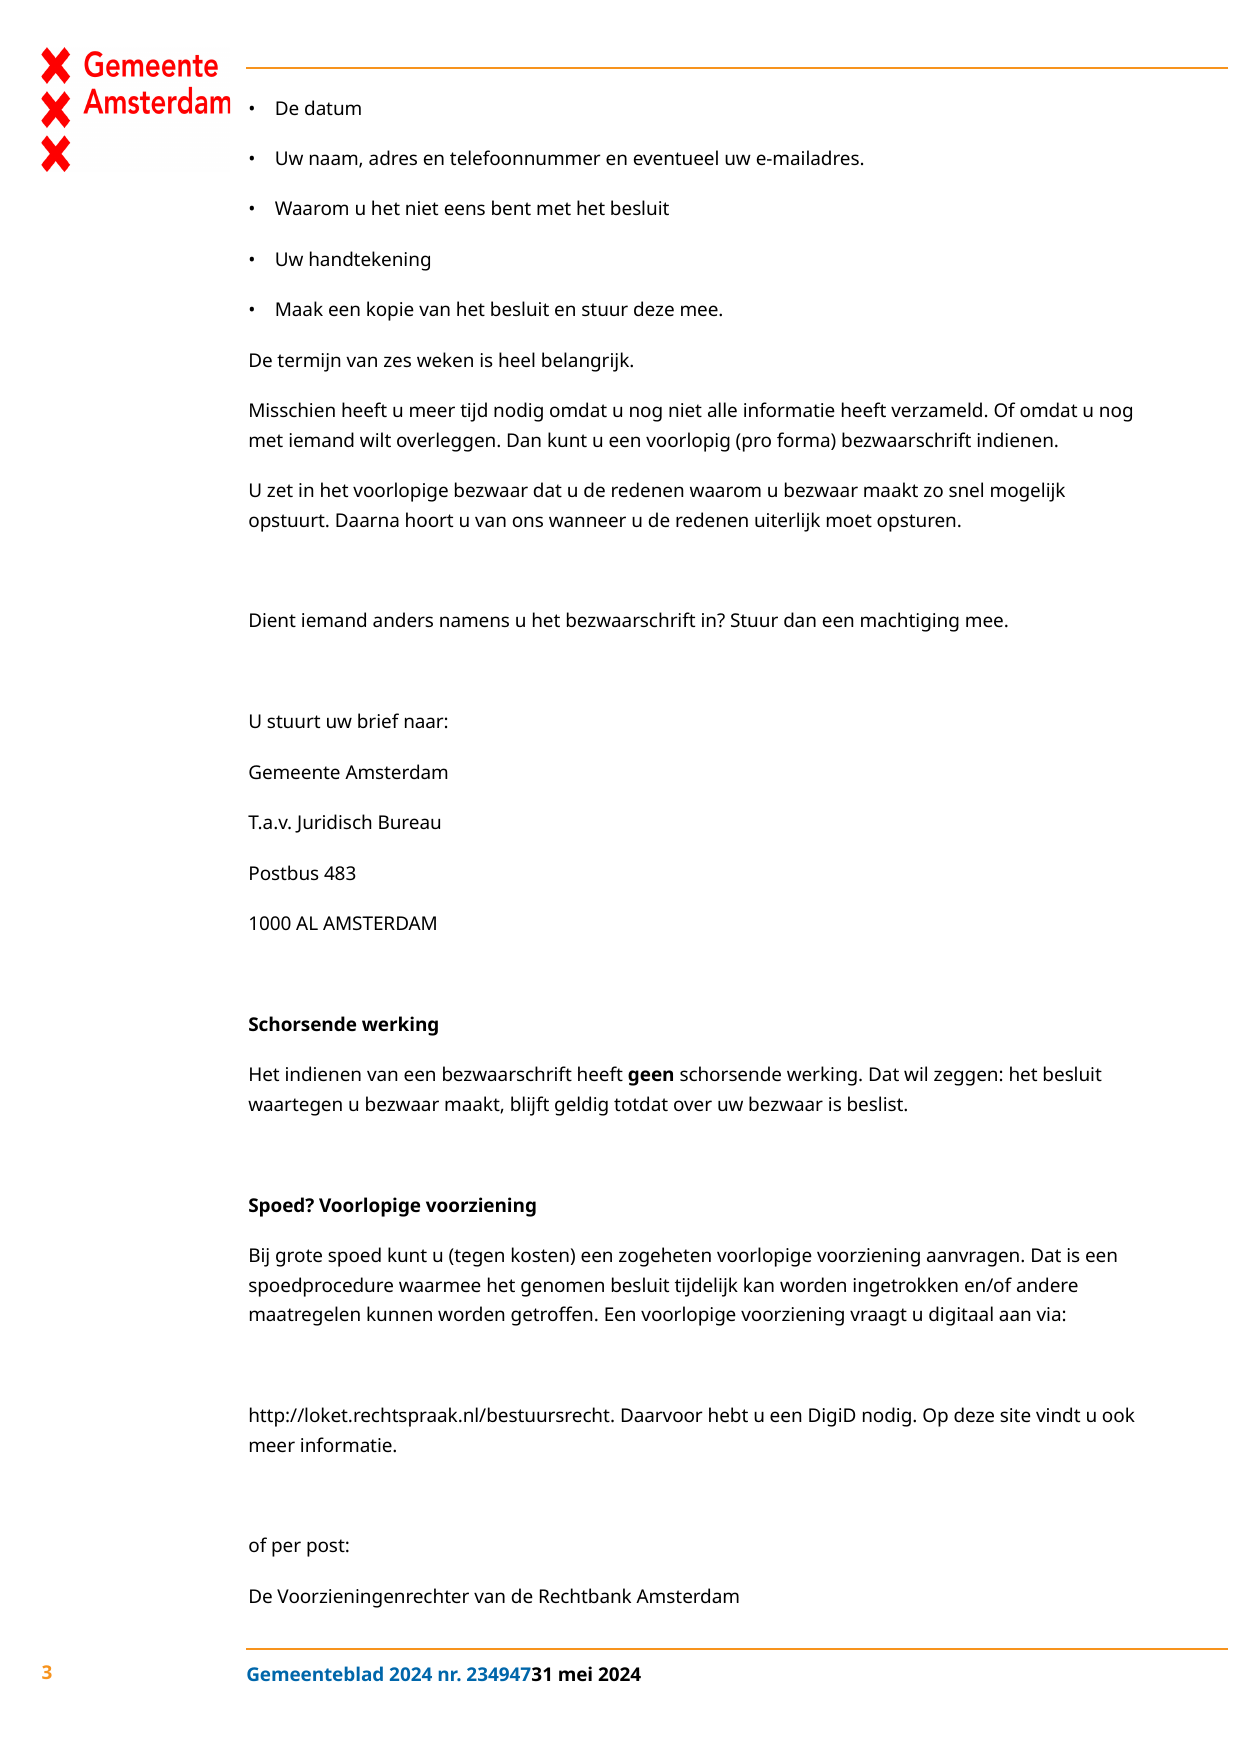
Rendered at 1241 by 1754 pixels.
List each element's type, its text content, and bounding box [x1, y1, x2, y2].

text • Uw naam, adres en telefoonnummer en eventueel uw e-mailadres. [248, 145, 1152, 171]
text Postbus 483 [248, 860, 1152, 886]
text U stuurt uw brief naar: [248, 708, 1152, 734]
text De termijn van zes weken is heel belangrijk. [248, 347, 1152, 373]
text De Voorzieningenrechter van de Rechtbank Amsterdam [248, 1583, 1152, 1609]
text Schorsende werking [248, 1011, 1152, 1037]
text T.a.v. Juridisch Bureau [248, 809, 1152, 835]
text • Uw handtekening [248, 246, 1152, 272]
text http://loket.rechtspraak.nl/bestuursrecht. Daarvoor hebt u een DigiD nodig. Op deze site vindt u ook meer informatie. [248, 1402, 1152, 1458]
text • Waarom u het niet eens bent met het besluit [248, 196, 1152, 221]
text U zet in het voorlopige bezwaar dat u de redenen waarom u bezwaar maakt zo snel mogelijk opstuurt. Daarna hoort u van ons wanneer u de redenen uiterlijk moet opsturen. [248, 477, 1152, 533]
text of per post: [248, 1533, 1152, 1558]
text • Maak een kopie van het besluit en stuur deze mee. [248, 296, 1152, 322]
text Bij grote spoed kunt u (tegen kosten) een zogeheten voorlopige voorziening aanvragen. Dat is een spoedprocedure waarmee het genomen besluit tijdelijk kan worden ingetrokken en/of andere maatregelen kunnen worden getroffen. Een voorlopige voorziening vraagt u digitaal aan via: [248, 1242, 1152, 1327]
text Misschien heeft u meer tijd nodig omdat u nog niet alle informatie heeft verzameld. Of omdat u nog met iemand wilt overleggen. Dan kunt u een voorlopig (pro forma) bezwaarschrift indienen. [248, 397, 1152, 453]
text • De datum [248, 95, 1152, 121]
picture [41, 47, 231, 172]
text Spoed? Voorlopige voorziening [248, 1192, 1152, 1218]
text Gemeente Amsterdam [248, 759, 1152, 785]
text 1000 AL AMSTERDAM [248, 910, 1152, 936]
text Het indienen van een bezwaarschrift heeft geen schorsende werking. Dat wil zeggen: het besluit waartegen u bezwaar maakt, blijft geldig totdat over uw bezwaar is beslist. [248, 1061, 1152, 1117]
text Dient iemand anders namens u het bezwaarschrift in? Stuur dan een machtiging mee. [248, 608, 1152, 633]
